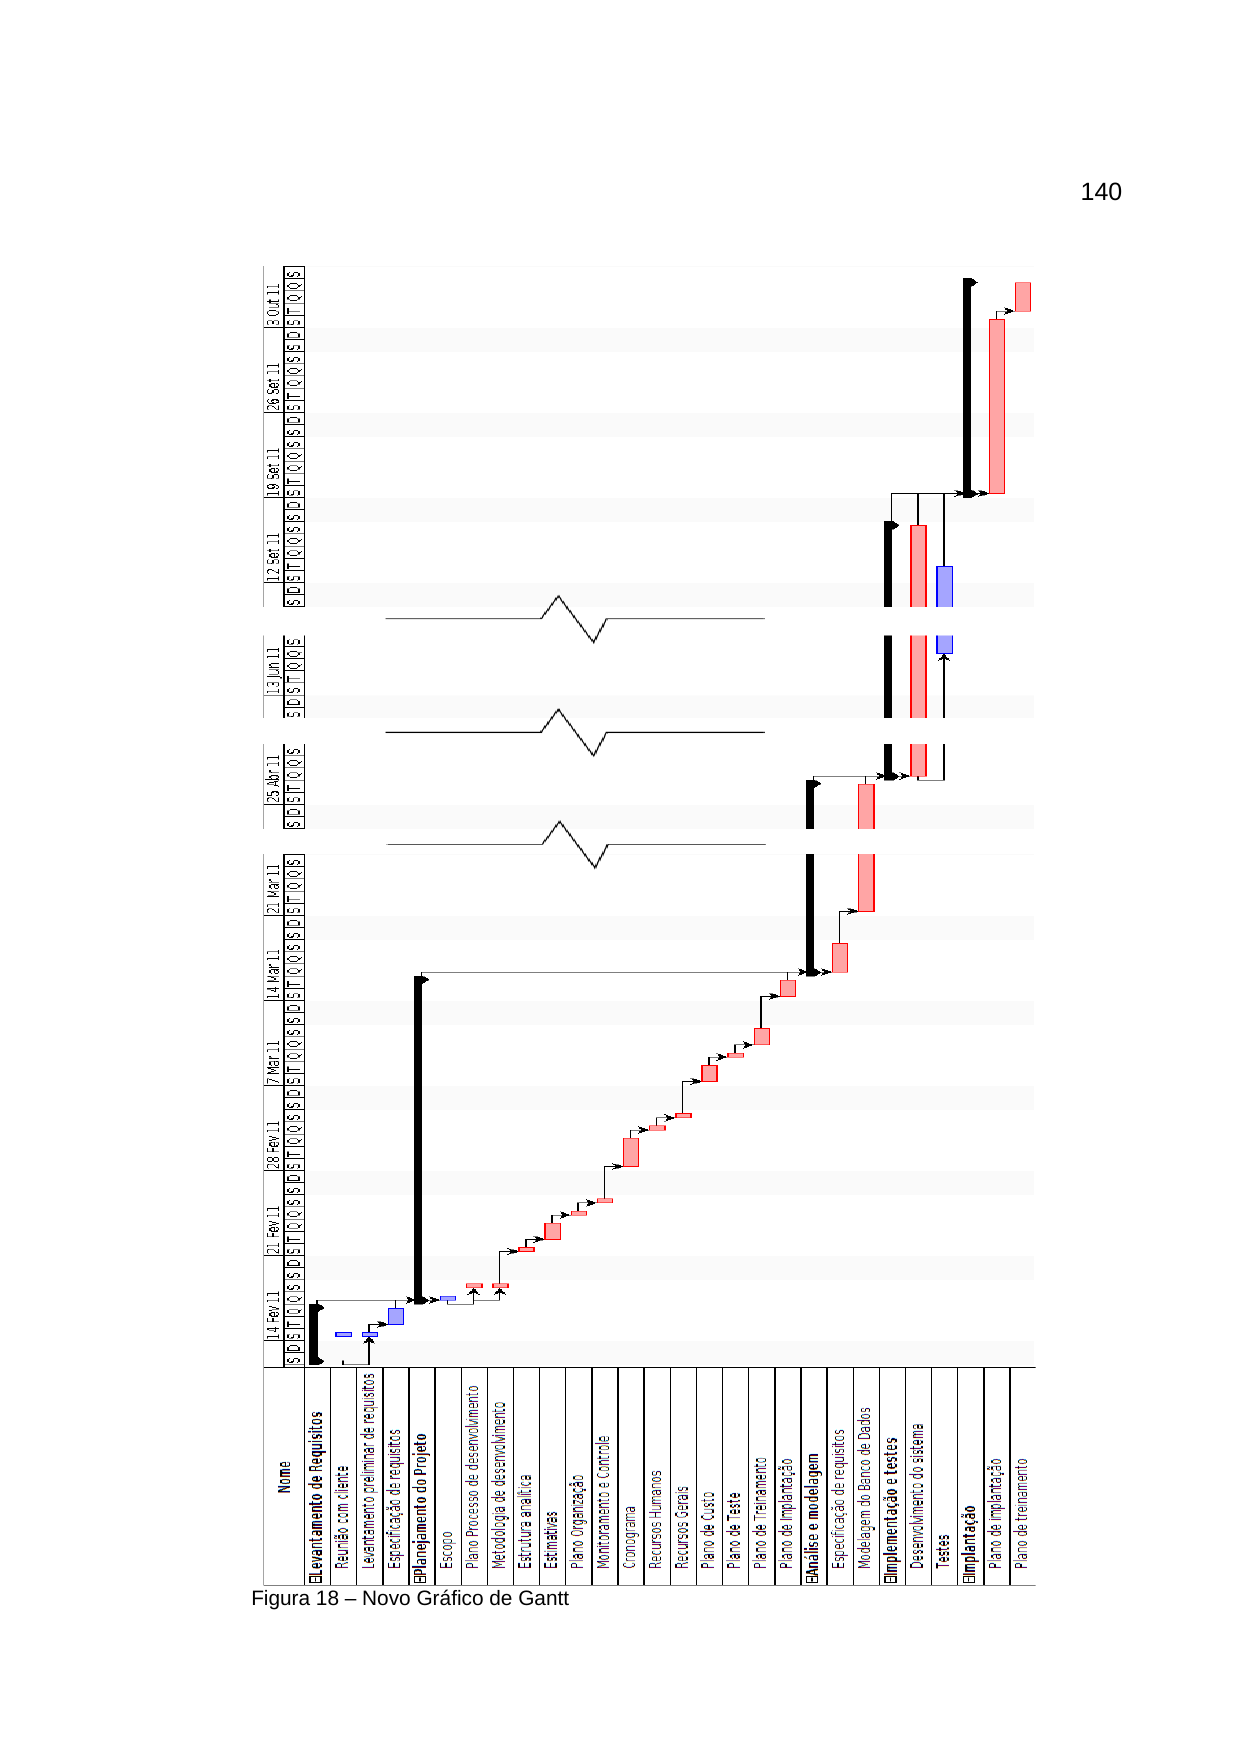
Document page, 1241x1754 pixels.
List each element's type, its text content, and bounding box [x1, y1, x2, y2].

picture [263, 265, 1036, 1586]
text Figura 18 – Novo Gráfico de Gantt [177, 1586, 1122, 1609]
